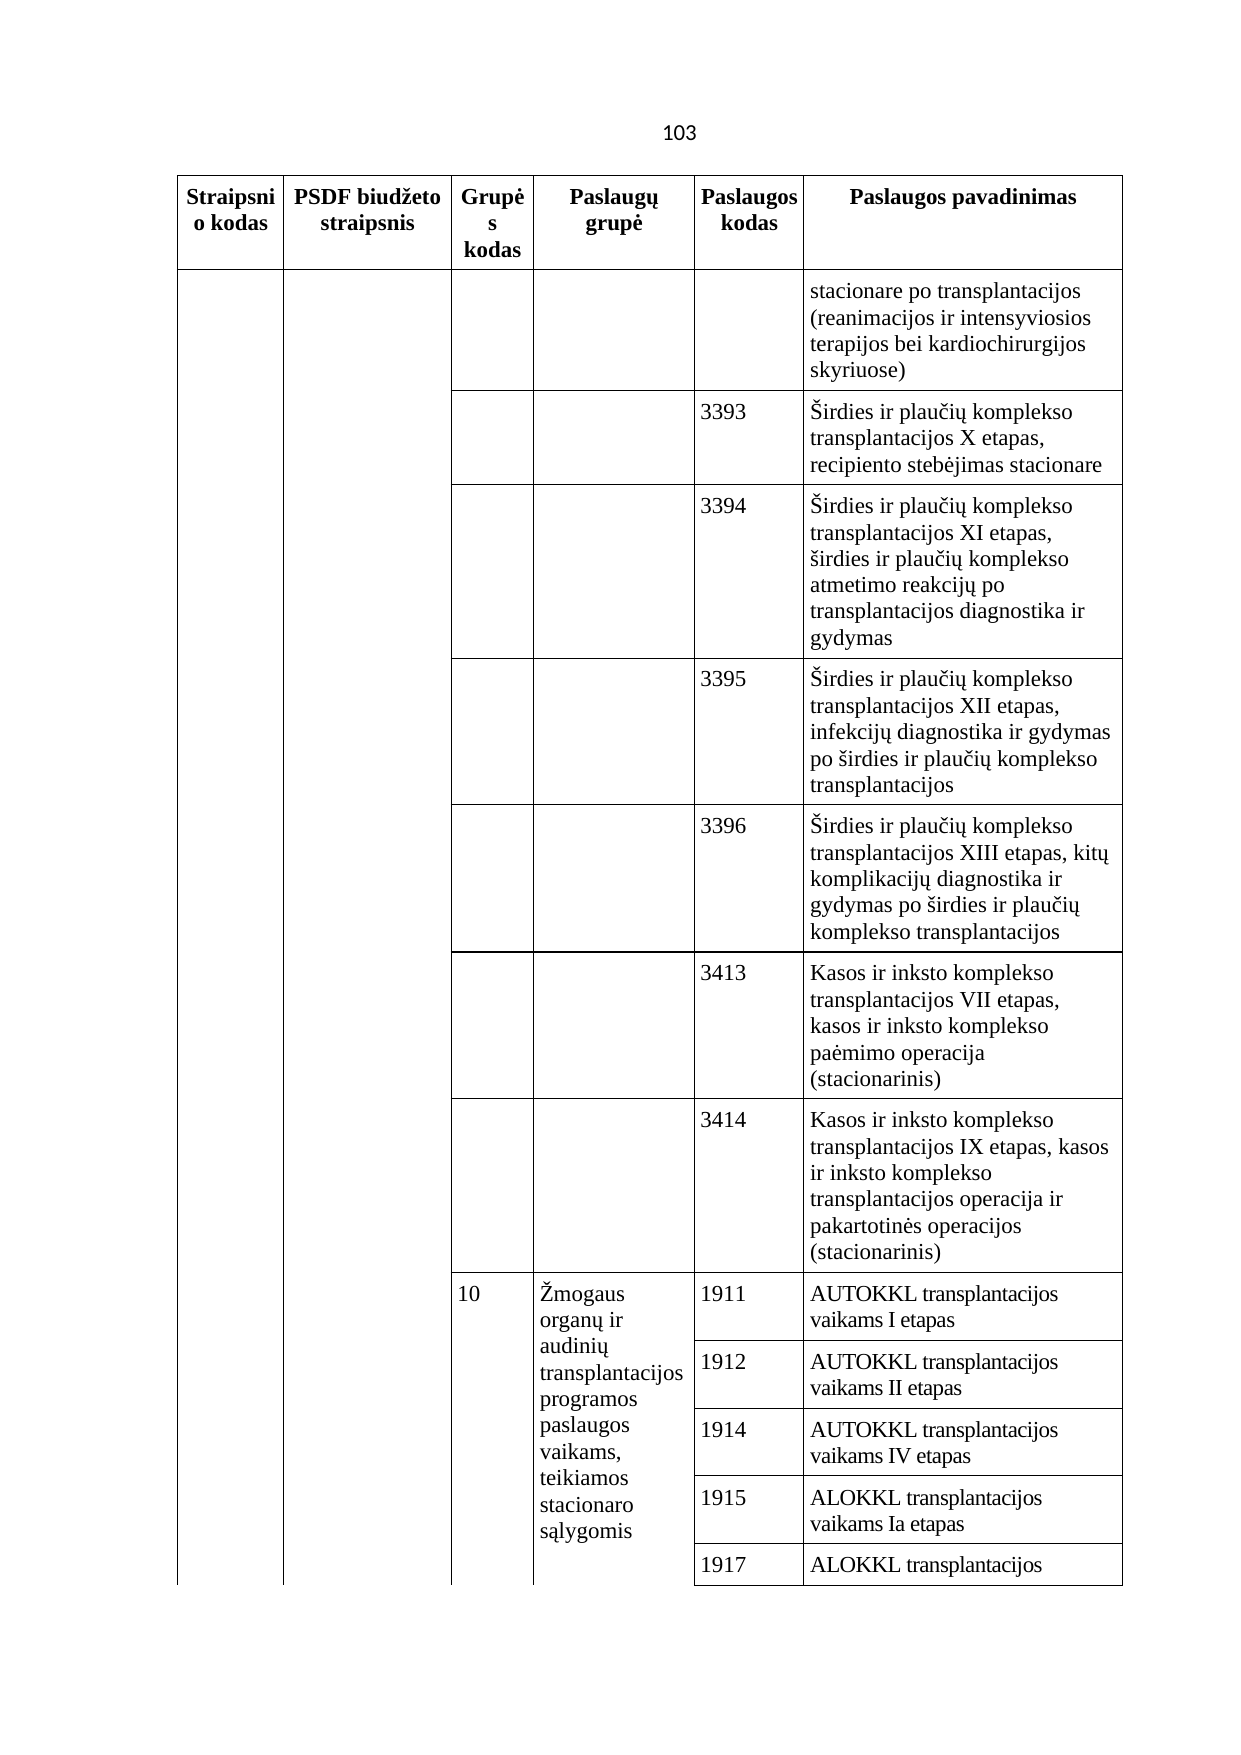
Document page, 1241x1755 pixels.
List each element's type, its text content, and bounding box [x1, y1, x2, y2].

table_cell Kasos ir inksto komplekso transplantacijos IX etapas, kasos ir inksto komplekso transplantacijos operacija ir pakartotinės operacijos (stacionarinis) [804, 1099, 1122, 1272]
table_cell [452, 270, 533, 390]
table_cell 1917 [695, 1544, 803, 1585]
table_cell AUTOKKL transplantacijos vaikams I etapas [804, 1273, 1122, 1339]
table_cell ALOKKL transplantacijos [804, 1544, 1122, 1585]
table_cell 1912 [695, 1341, 803, 1407]
table_cell [178, 1272, 283, 1339]
table_cell [284, 390, 451, 484]
table_cell 10 [452, 1273, 533, 1339]
table_cell 3414 [695, 1099, 803, 1272]
table_cell 3413 [695, 953, 803, 1098]
table_header Paslaugos kodas [695, 176, 803, 269]
table_header Straipsnio kodas [178, 176, 283, 269]
table_cell [452, 391, 533, 484]
table_cell [452, 953, 533, 1098]
table_header Paslaugos pavadinimas [804, 176, 1122, 269]
table_cell Širdies ir plaučių komplekso transplantacijos XI etapas, širdies ir plaučių komplekso atmetimo reakcijų po transplantacijos diagnostika ir gydymas [804, 485, 1122, 657]
table_cell [695, 270, 803, 390]
table_cell [284, 804, 451, 951]
table_cell [452, 1475, 533, 1543]
table_cell 3394 [695, 485, 803, 657]
table_cell [178, 1408, 283, 1475]
table_cell [178, 951, 283, 1098]
table_cell Širdies ir plaučių komplekso transplantacijos X etapas, recipiento stebėjimas stacionare [804, 391, 1122, 484]
table_cell 1914 [695, 1409, 803, 1475]
table_cell Kasos ir inksto komplekso transplantacijos VII etapas, kasos ir inksto komplekso paėmimo operacija (stacionarinis) [804, 953, 1122, 1098]
table_cell 3396 [695, 805, 803, 951]
table_cell [284, 951, 451, 1098]
table_cell [284, 1543, 451, 1585]
table_cell 1915 [695, 1476, 803, 1543]
table_cell [178, 1098, 283, 1272]
table_cell [284, 1098, 451, 1272]
table_cell [452, 1099, 533, 1272]
table_cell [284, 1340, 451, 1407]
table_cell [534, 485, 694, 657]
table_cell 1911 [695, 1273, 803, 1339]
table_cell [534, 805, 694, 951]
table_cell Širdies ir plaučių komplekso transplantacijos XII etapas, infekcijų diagnostika ir gydymas po širdies ir plaučių komplekso transplantacijos [804, 659, 1122, 804]
table_cell [534, 659, 694, 804]
table_cell [534, 270, 694, 390]
table_cell [284, 1408, 451, 1475]
table_cell [452, 805, 533, 951]
table_cell AUTOKKL transplantacijos vaikams IV etapas [804, 1409, 1122, 1475]
table_cell Širdies ir plaučių komplekso transplantacijos XIII etapas, kitų komplikacijų diagnostika ir gydymas po širdies ir plaučių komplekso transplantacijos [804, 805, 1122, 951]
table_header PSDF biudžeto straipsnis [284, 176, 451, 269]
table_cell [534, 391, 694, 484]
table_header Grupės kodas [452, 176, 533, 269]
table_cell [178, 270, 283, 390]
table_cell [452, 1340, 533, 1407]
table_cell [178, 804, 283, 951]
table_cell [452, 659, 533, 804]
table_cell [178, 1340, 283, 1407]
table_cell [178, 1475, 283, 1543]
table_cell Žmogaus organų ir audinių transplantacijos programos paslaugos vaikams, teikiamos stacionaro sąlygomis [534, 1273, 694, 1585]
table_cell [452, 1543, 533, 1585]
table_cell [452, 1408, 533, 1475]
table_cell [178, 484, 283, 657]
table_cell 3395 [695, 659, 803, 804]
table_cell [178, 658, 283, 804]
table_cell [284, 1272, 451, 1339]
table_cell [284, 484, 451, 657]
table_header Paslaugų grupė [534, 176, 694, 269]
table_cell [178, 390, 283, 484]
table_cell ALOKKL transplantacijos vaikams Ia etapas [804, 1476, 1122, 1543]
table_cell [178, 1543, 283, 1585]
table_cell [452, 485, 533, 657]
table_cell AUTOKKL transplantacijos vaikams II etapas [804, 1341, 1122, 1407]
table_cell [534, 953, 694, 1098]
table_cell [284, 1475, 451, 1543]
table_cell [534, 1099, 694, 1272]
table_cell [284, 270, 451, 390]
table_cell [284, 658, 451, 804]
table_cell 3393 [695, 391, 803, 484]
table_cell stacionare po transplantacijos (reanimacijos ir intensyviosios terapijos bei kardiochirurgijos skyriuose) [804, 270, 1122, 390]
